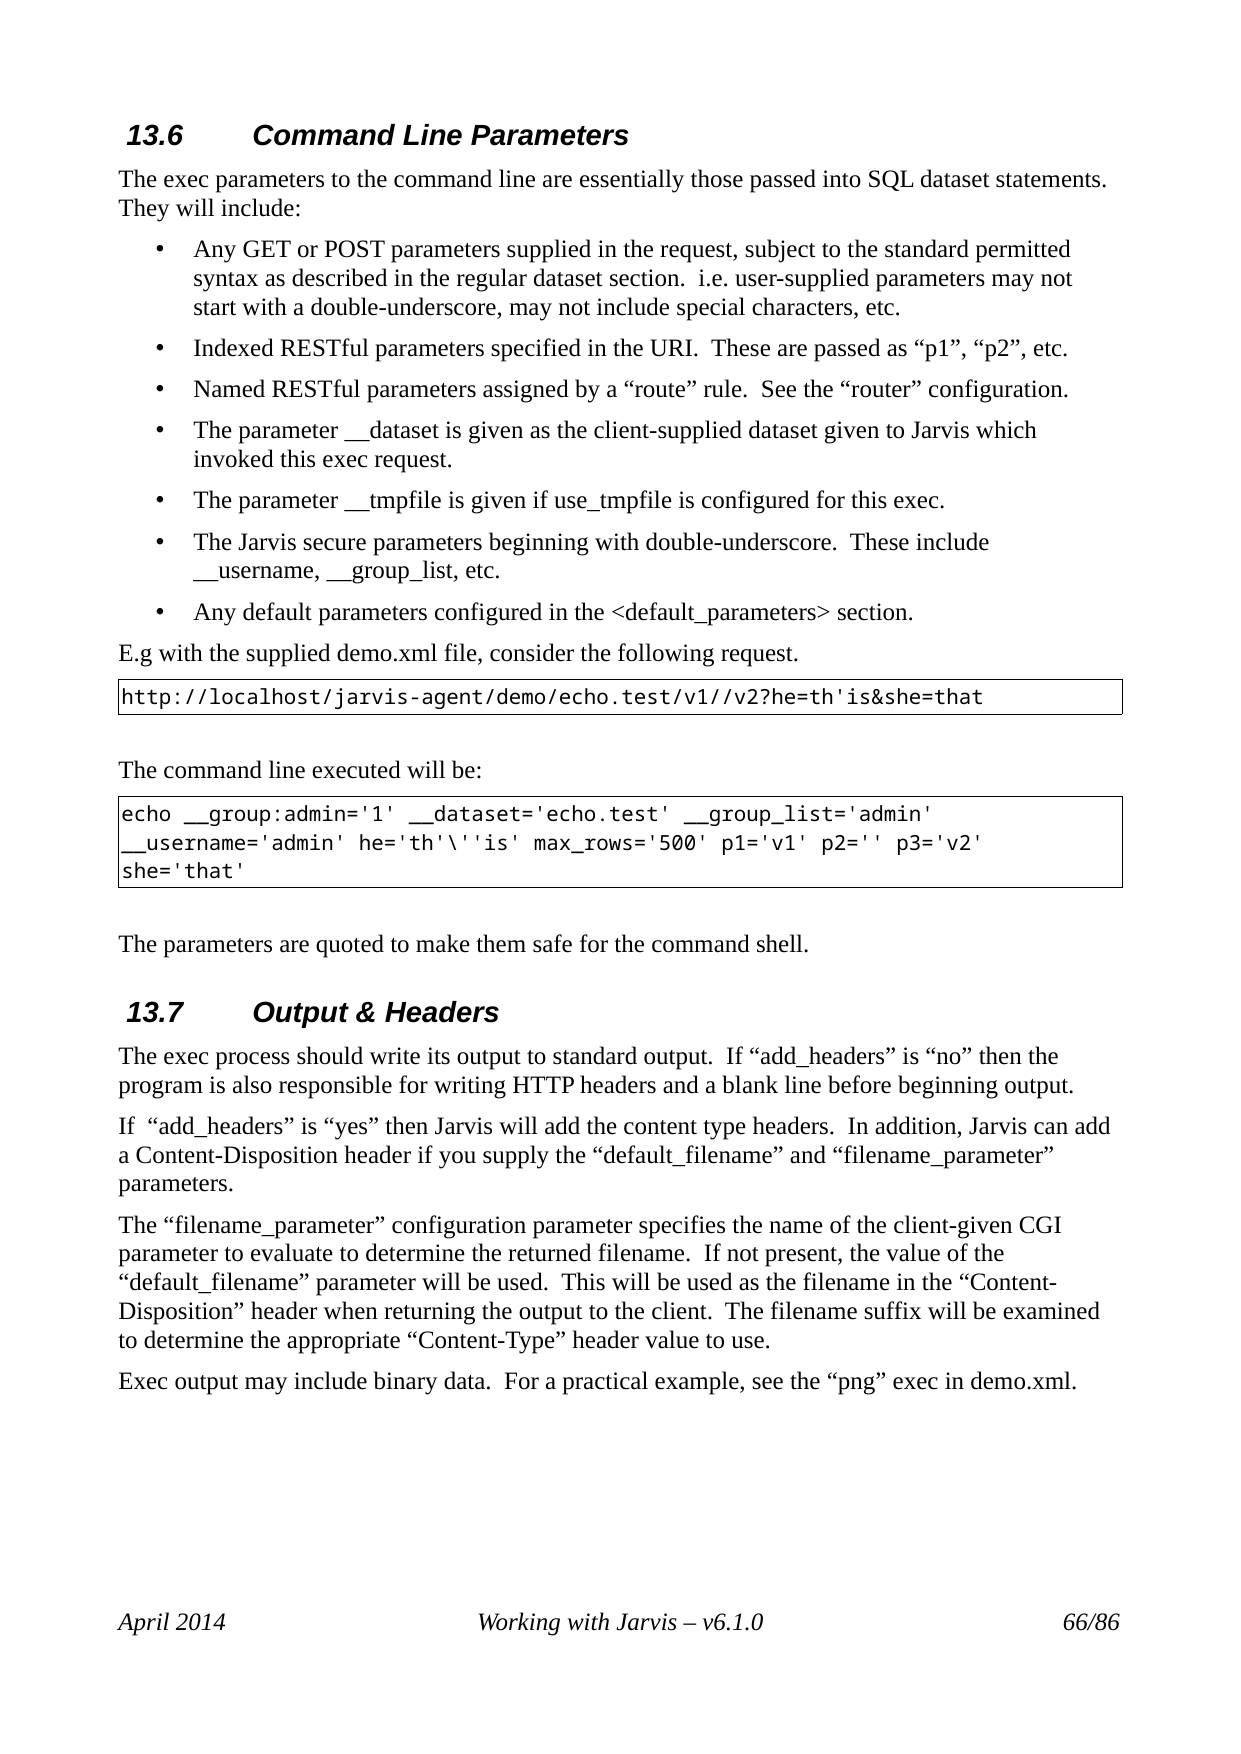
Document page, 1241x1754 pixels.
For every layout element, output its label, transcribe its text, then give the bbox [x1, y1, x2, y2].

text The exec process should write its output to standard output. If “add_headers” is “no” then the program is also responsible for writing HTTP headers and a blank line before beginning output. [118, 1041, 1122, 1098]
list Named RESTful parameters assigned by a “route” rule. See the “router” configuration. [156, 374, 1122, 403]
text E.g with the supplied demo.xml file, consider the following request. [118, 638, 1122, 667]
list The parameter __dataset is given as the client-supplied dataset given to Jarvis which invoked this exec request. [156, 415, 1122, 473]
text If “add_headers” is “yes” then Jarvis will add the content type headers. In addition, Jarvis can add a Content-Disposition header if you supply the “default_filename” and “filename_parameter” parameters. [118, 1111, 1122, 1197]
list The Jarvis secure parameters beginning with double-underscore. These include __username, __group_list, etc. [156, 527, 1122, 584]
list Any default parameters configured in the <default_parameters> section. [156, 597, 1122, 625]
list Indexed RESTful parameters specified in the URI. These are passed as “p1”, “p2”, etc. [156, 333, 1122, 362]
text The exec parameters to the command line are essentially those passed into SQL dataset statements. They will include: [118, 164, 1122, 222]
text The command line executed will be: [118, 755, 1122, 784]
list The parameter __tmpfile is given if use_tmpfile is configured for this exec. [156, 485, 1122, 514]
list Any GET or POST parameters supplied in the request, subject to the standard permitted syntax as described in the regular dataset section. i.e. user-supplied parameters may not start with a double-underscore, may not include special characters, etc. [156, 234, 1122, 320]
text The “filename_parameter” configuration parameter specifies the name of the client-given CGI parameter to evaluate to determine the returned filename. If not present, the value of the “default_filename” parameter will be used. This will be used as the filename in the “Content-Disposition” header when returning the output to the client. The filename suffix will be examined to determine the appropriate “Content-Type” header value to use. [118, 1210, 1122, 1353]
text The parameters are quoted to make them safe for the command shell. [118, 929, 1122, 957]
text echo __group:admin='1' __dataset='echo.test' __group_list='admin' __username='admin' he='th'\''is' max_rows='500' p1='v1' p2='' p3='v2' she='that' [119, 797, 1122, 887]
subtitle Command Line Parameters [118, 118, 1122, 152]
subtitle Output & Headers [118, 995, 1122, 1028]
text Exec output may include binary data. For a practical example, see the “png” exec in demo.xml. [118, 1366, 1122, 1395]
text http://localhost/jarvis-agent/demo/echo.test/v1//v2?he=th'is&she=that [119, 680, 1122, 714]
